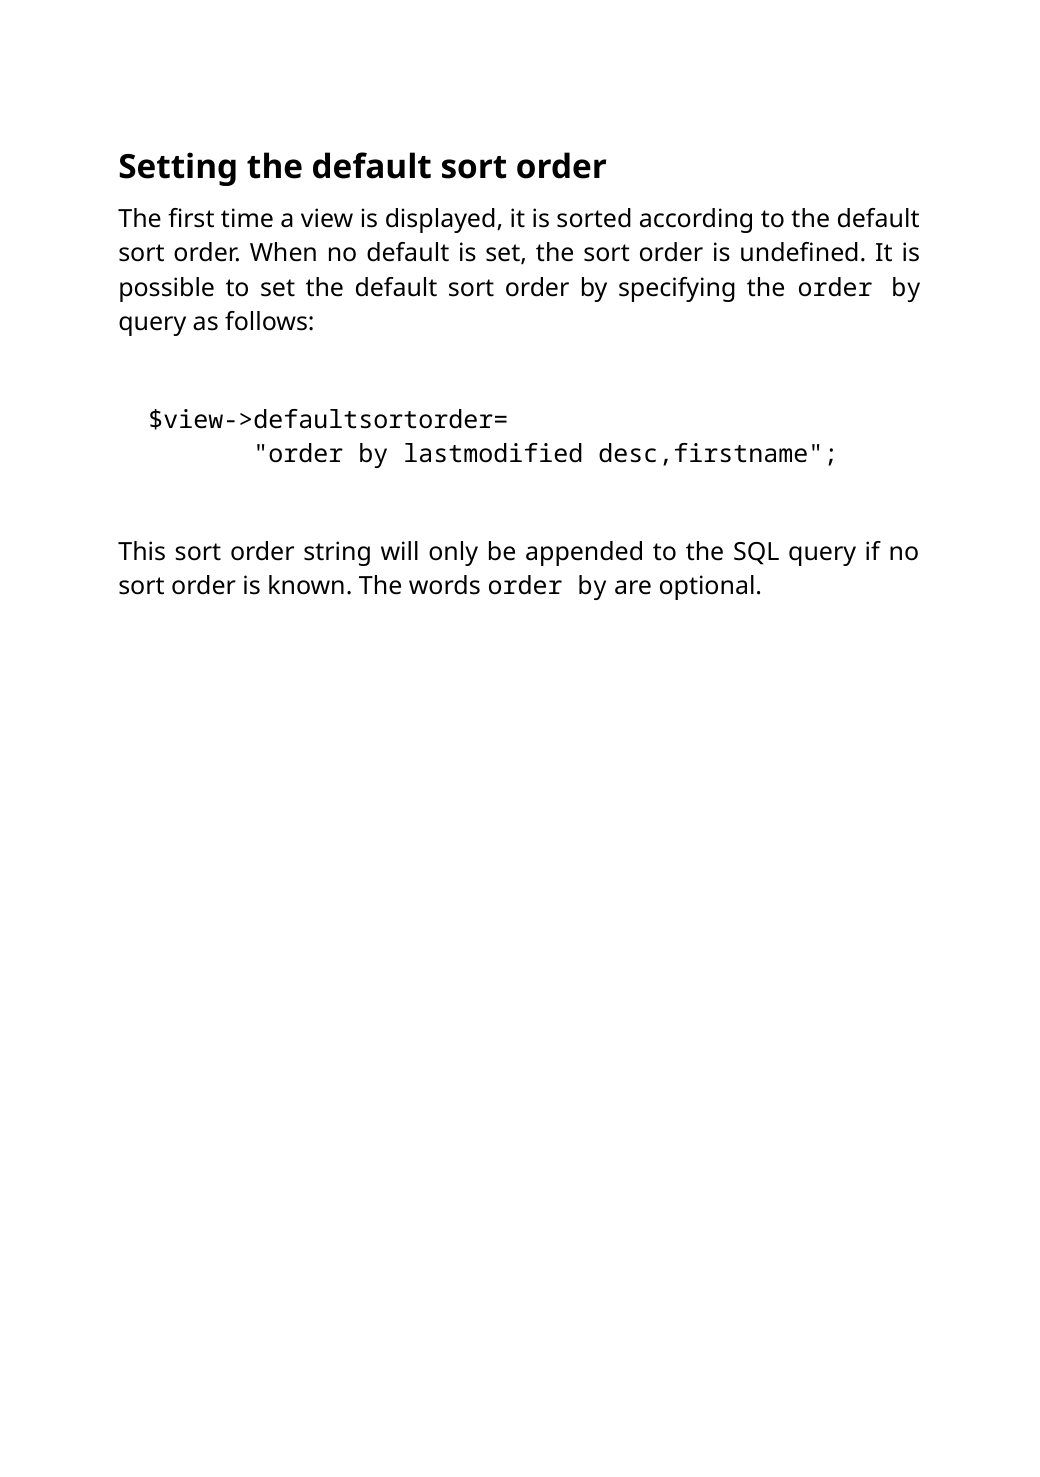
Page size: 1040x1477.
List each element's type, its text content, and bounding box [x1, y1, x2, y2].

text $view->defaultsortorder= "order by lastmodified desc,firstname"; [118, 367, 921, 504]
text The first time a view is displayed, it is sorted according to the default sort order. When no default is set, the sort order is undefined. It is possible to set the default sort order by specifying the order by query as follows: [118, 201, 921, 337]
subtitle Setting the default sort order [118, 143, 921, 188]
text This sort order string will only be appended to the SQL query if no sort order is known. The words order by are optional. [118, 534, 921, 602]
